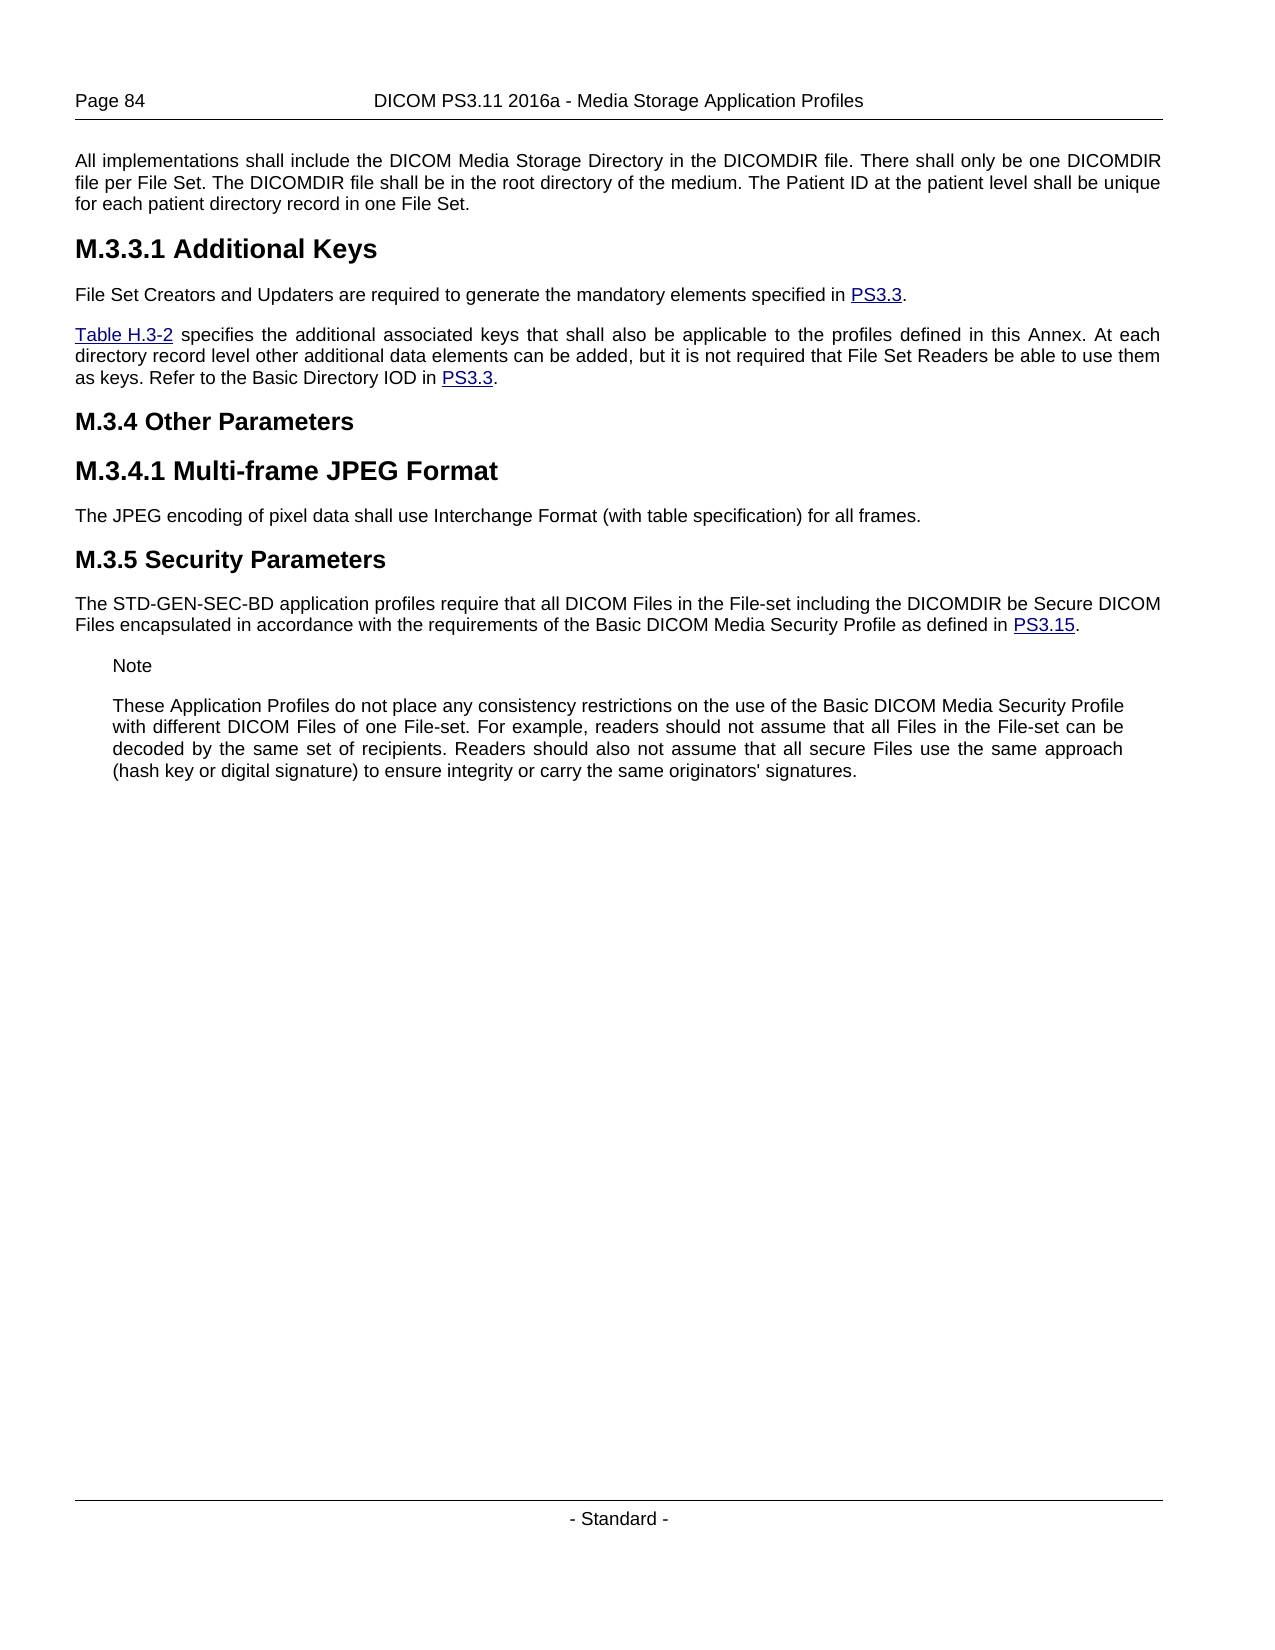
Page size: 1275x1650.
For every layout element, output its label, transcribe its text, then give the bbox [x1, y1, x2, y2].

text File Set Creators and Updaters are required to generate the mandatory elements specified in PS3.3. [75, 283, 1162, 305]
text Note [112, 654, 1125, 676]
text Table H.3-2 specifies the additional associated keys that shall also be applicable to the profiles defined in this Annex. At each directory record level other additional data elements can be added, but it is not required that File Set Readers be able to use them as keys. Refer to the Basic Directory IOD in PS3.3. [75, 324, 1162, 388]
text All implementations shall include the DICOM Media Storage Directory in the DICOMDIR file. There shall only be one DICOMDIR file per File Set. The DICOMDIR file shall be in the root directory of the medium. The Patient ID at the patient level shall be unique for each patient directory record in one File Set. [75, 150, 1162, 215]
text The JPEG encoding of pixel data shall use Interchange Format (with table specification) for all frames. [75, 505, 1162, 526]
text M.3.5 Security Parameters [75, 545, 1162, 574]
text The STD-GEN-SEC-BD application profiles require that all DICOM Files in the File-set including the DICOMDIR be Secure DICOM Files encapsulated in accordance with the requirements of the Basic DICOM Media Security Profile as defined in PS3.15. [75, 592, 1162, 636]
text M.3.3.1 Additional Keys [75, 233, 1162, 265]
text M.3.4.1 Multi-frame JPEG Format [75, 455, 1162, 486]
text These Application Profiles do not place any consistency restrictions on the use of the Basic DICOM Media Security Profile with different DICOM Files of one File-set. For example, readers should not assume that all Files in the File-set can be decoded by the same set of recipients. Readers should also not assume that all secure Files use the same approach (hash key or digital signature) to ensure integrity or carry the same originators' signatures. [112, 695, 1125, 781]
text M.3.4 Other Parameters [75, 407, 1162, 436]
